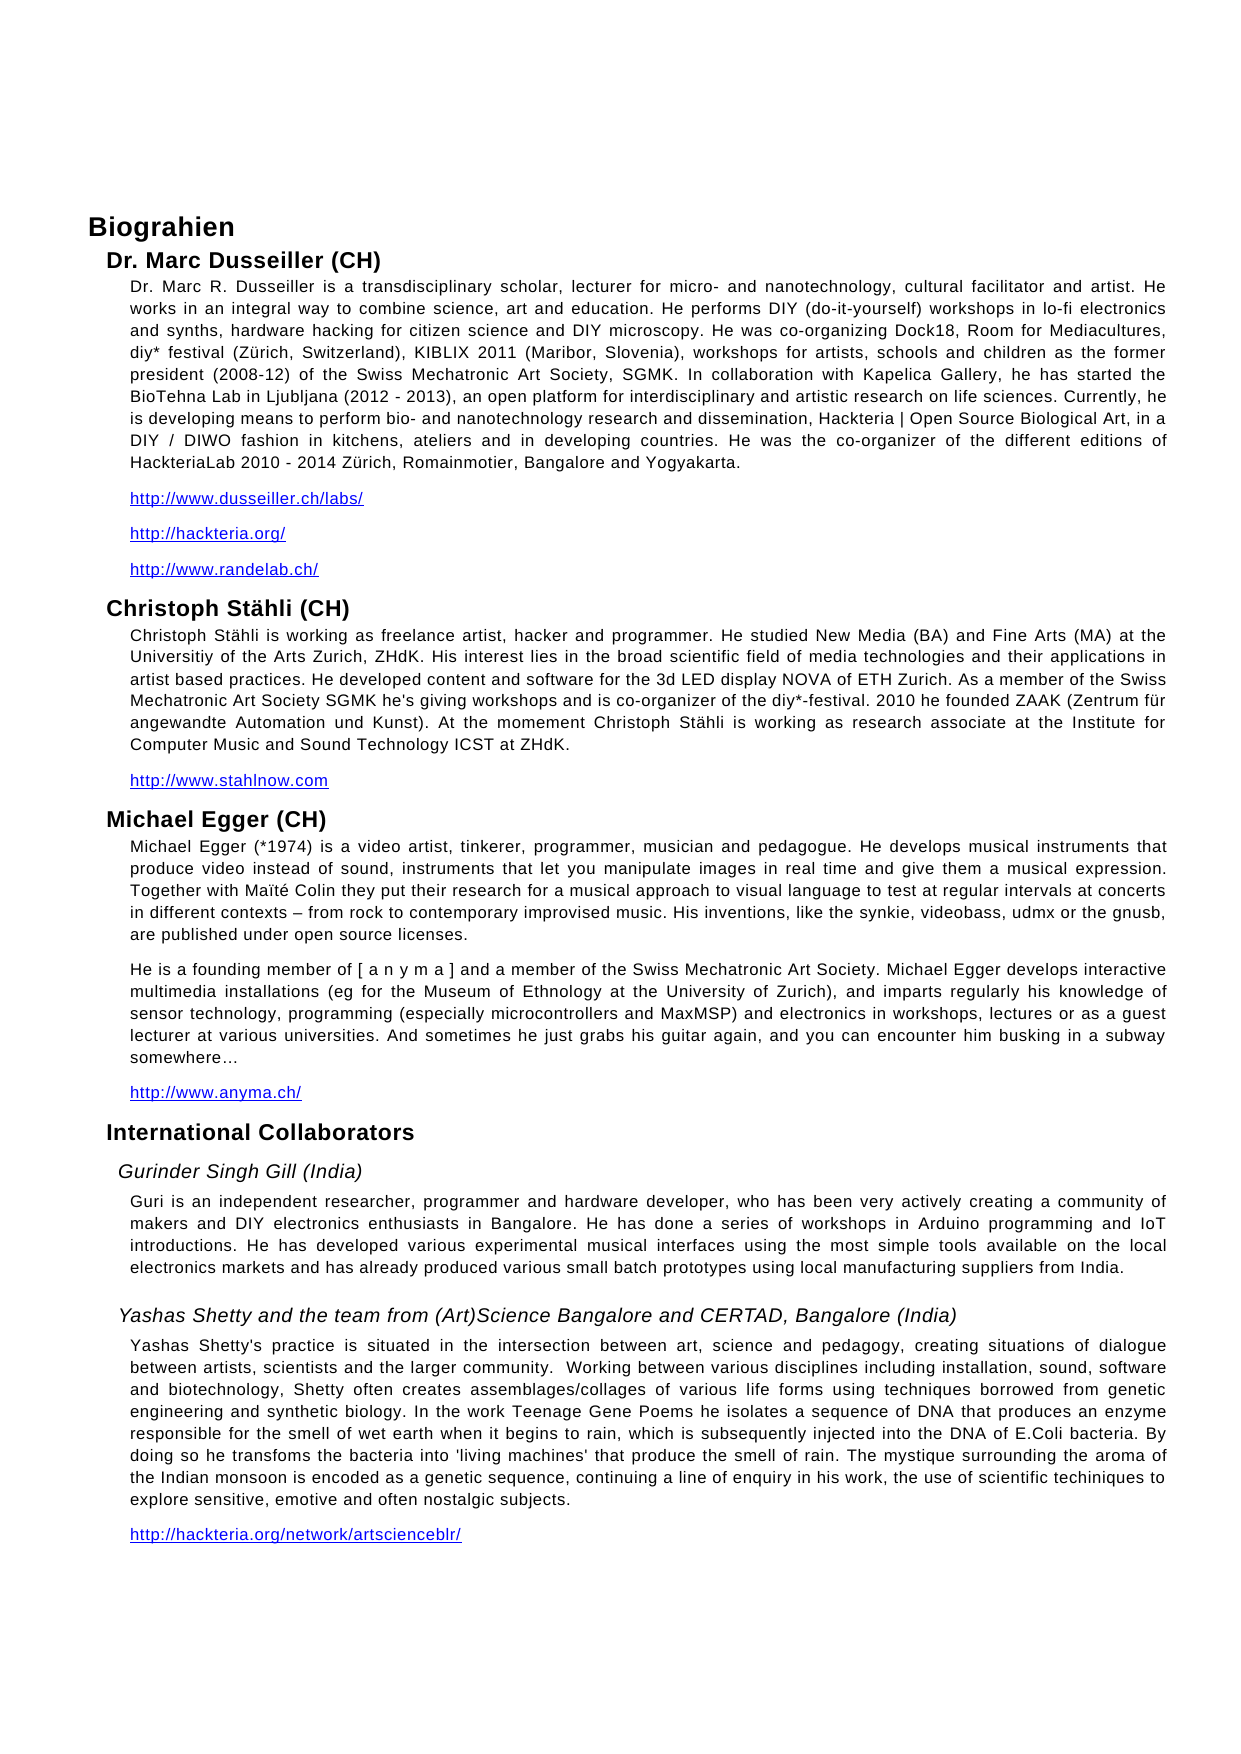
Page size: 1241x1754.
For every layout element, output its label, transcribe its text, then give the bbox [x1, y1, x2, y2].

subtitle Biograhien [88, 211, 1168, 242]
text http://www.dusseiller.ch/labs/ [130, 488, 1168, 508]
text http://hackteria.org/network/artscienceblr/ [130, 1525, 1168, 1544]
text He is a founding member of [ a n y m a ] and a member of the Swiss Mechatronic Art Society. Michael Egger develops interactive multimedia installations (eg for the Museum of Ethnology at the University of Zurich), and imparts regularly his knowledge of sensor technology, programming (especially microcontrollers and MaxMSP) and electronics in workshops, lectures or as a guest lecturer at various universities. And sometimes he just grabs his guitar again, and you can encounter him busking in a subway somewhere… [130, 960, 1168, 1067]
text http://hackteria.org/ [130, 524, 1168, 543]
text http://www.randelab.ch/ [130, 559, 1168, 579]
subtitle Christoph Stähli (CH) [106, 595, 1168, 621]
subtitle Gurinder Singh Gill (India) [118, 1159, 1168, 1182]
text Guri is an independent researcher, programmer and hardware developer, who has been very actively creating a community of makers and DIY electronics enthusiasts in Bangalore. He has done a series of workshops in Arduino programming and IoT introductions. He has developed various experimental musical interfaces using the most simple tools available on the local electronics markets and has already produced various small batch prototypes using local manufacturing suppliers from India. [130, 1192, 1168, 1277]
text Christoph Stähli is working as freelance artist, hacker and programmer. He studied New Media (BA) and Fine Arts (MA) at the Universitiy of the Arts Zurich, ZHdK. His interest lies in the broad scientific field of media technologies and their applications in artist based practices. He developed content and software for the 3d LED display NOVA of ETH Zurich. As a member of the Swiss Mechatronic Art Society SGMK he's giving workshops and is co-organizer of the diy*-festival. 2010 he founded ZAAK (Zentrum für angewandte Automation und Kunst). At the momement Christoph Stähli is working as research associate at the Institute for Computer Music and Sound Technology ICST at ZHdK. [130, 625, 1168, 754]
text Yashas Shetty's practice is situated in the intersection between art, science and pedagogy, creating situations of dialogue between artists, scientists and the larger community. Working between various disciplines including installation, sound, software and biotechnology, Shetty often creates assemblages/collages of various life forms using techniques borrowed from genetic engineering and synthetic biology. In the work Teenage Gene Poems he isolates a sequence of DNA that produces an enzyme responsible for the smell of wet earth when it begins to rain, which is subsequently injected into the DNA of E.Coli bacteria. By doing so he transfoms the bacteria into 'living machines' that produce the smell of rain. The mystique surrounding the aroma of the Indian monsoon is encoded as a genetic sequence, continuing a line of enquiry in his work, the use of scientific techiniques to explore sensitive, emotive and often nostalgic subjects. [130, 1336, 1168, 1509]
text http://www.anyma.ch/ [130, 1083, 1168, 1102]
subtitle Dr. Marc Dusseiller (CH) [106, 247, 1168, 273]
subtitle Michael Egger (CH) [106, 806, 1168, 833]
text Dr. Marc R. Dusseiller is a transdisciplinary scholar, lecturer for micro- and nanotechnology, cultural facilitator and artist. He works in an integral way to combine science, art and education. He performs DIY (do-it-yourself) workshops in lo-fi electronics and synths, hardware hacking for citizen science and DIY microscopy. He was co-organizing Dock18, Room for Mediacultures, diy* festival (Zürich, Switzerland), KIBLIX 2011 (Maribor, Slovenia), workshops for artists, schools and children as the former president (2008-12) of the Swiss Mechatronic Art Society, SGMK. In collaboration with Kapelica Gallery, he has started the BioTehna Lab in Ljubljana (2012 - 2013), an open platform for interdisciplinary and artistic research on life sciences. Currently, he is developing means to perform bio- and nanotechnology research and dissemination, Hackteria | Open Source Biological Art, in a DIY / DIWO fashion in kitchens, ateliers and in developing countries. He was the co-organizer of the different editions of HackteriaLab 2010 - 2014 Zürich, Romainmotier, Bangalore and Yogyakarta. [130, 277, 1168, 472]
subtitle International Collaborators [106, 1119, 1168, 1145]
text Michael Egger (*1974) is a video artist, tinkerer, programmer, musician and pedagogue. He develops musical instruments that produce video instead of sound, instruments that let you manipulate images in real time and give them a musical expression. Together with Maïté Colin they put their research for a musical approach to visual language to test at regular intervals at concerts in different contexts – from rock to contemporary improvised music. His inventions, like the synkie, videobass, udmx or the gnusb, are published under open source licenses. [130, 836, 1168, 943]
text http://www.stahlnow.com [130, 771, 1168, 790]
subtitle Yashas Shetty and the team from (Art)Science Bangalore and CERTAD, Bangalore (India) [118, 1304, 1168, 1326]
